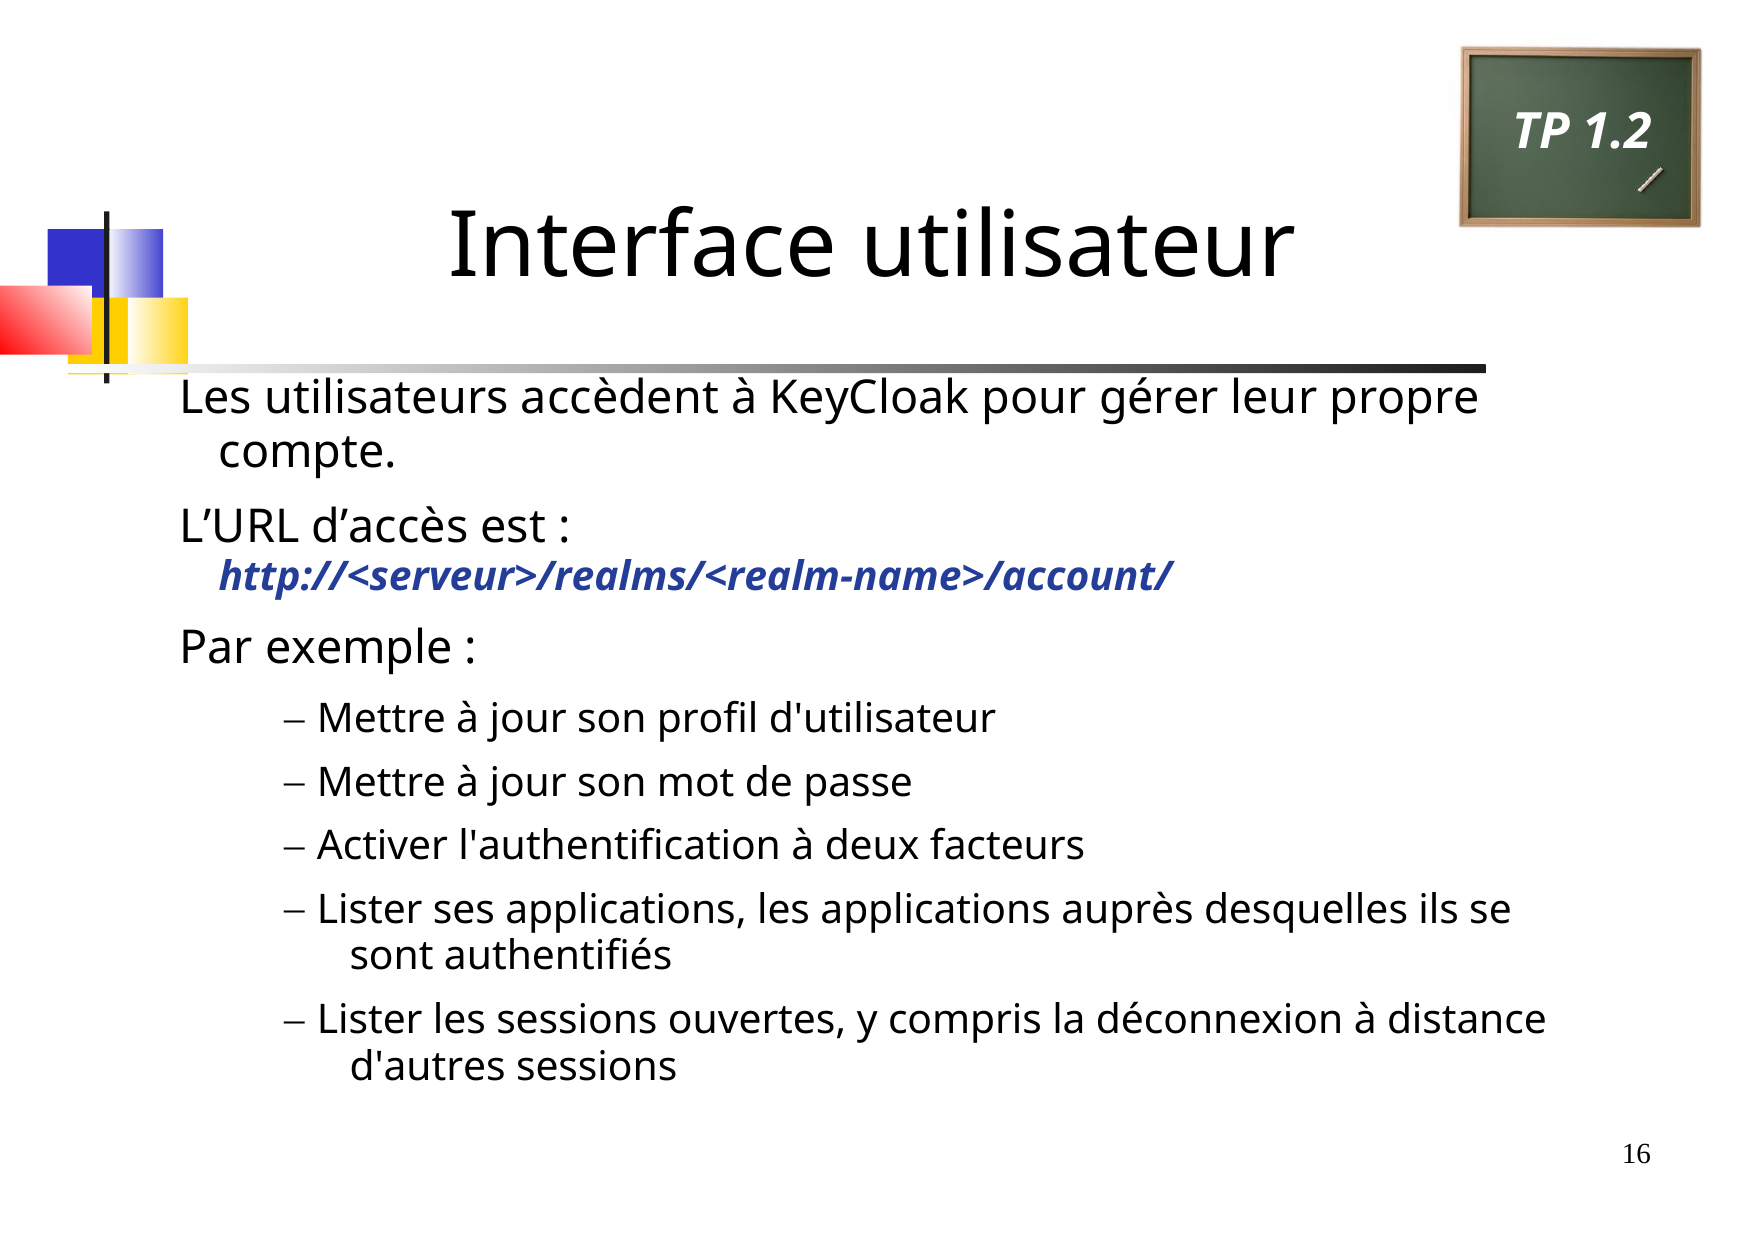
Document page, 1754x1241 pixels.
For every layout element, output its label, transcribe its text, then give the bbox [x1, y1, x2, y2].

picture [1448, 35, 1712, 239]
title Interface utilisateur [179, 139, 1567, 351]
list Les utilisateurs accèdent à KeyCloak pour gérer leur propre compte. L’URL d’accès est : http://<serveur>/realms/<realm-name>/account/ Par exemple : Mettre à jour son profil d'utilisateur Mettre à jour son mot de passe Activer l'authentification à deux facteurs Lister ses applications, les applications auprès desquelles ils se sont authentifiés Lister les sessions ouvertes, y compris la déconnexion à distance d'autres sessions [179, 371, 1567, 1091]
text_box TP 1.2 [1489, 103, 1676, 166]
